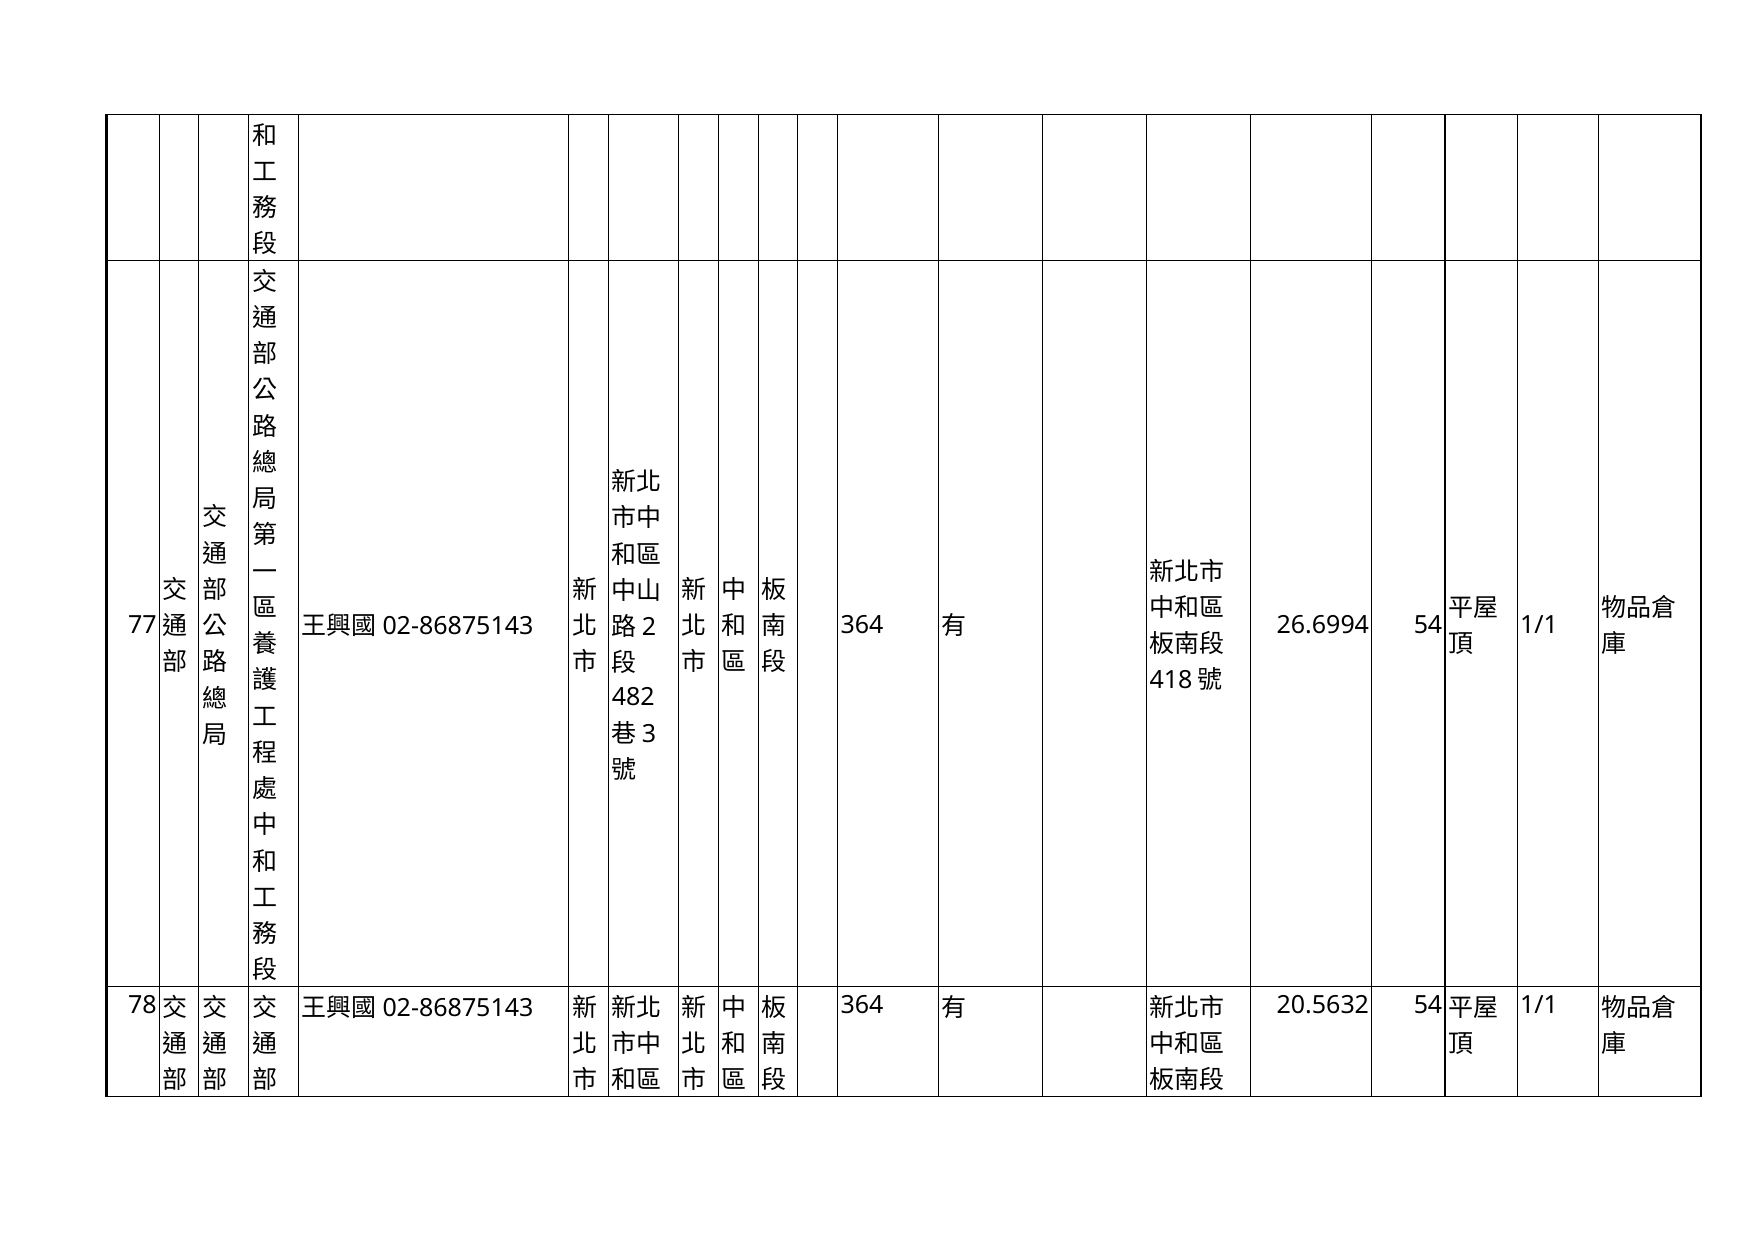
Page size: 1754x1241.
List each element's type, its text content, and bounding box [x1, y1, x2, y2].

table_cell 平屋頂 [1446, 261, 1517, 986]
table_cell 54 [1372, 987, 1444, 1096]
table_cell 板南段 [759, 261, 797, 986]
table_cell 78 [108, 987, 159, 1096]
table_cell [199, 115, 248, 260]
table_cell 新北市中和區 [609, 987, 678, 1096]
table_cell 新北市 [569, 261, 608, 986]
table_cell [798, 987, 837, 1096]
table_cell 新北市中和區板南段 [1147, 987, 1250, 1096]
table_cell 26.6994 [1251, 261, 1371, 986]
table_cell [798, 115, 837, 260]
table_cell 新北市 [569, 987, 608, 1096]
table_cell [679, 115, 718, 260]
table_cell [160, 115, 198, 260]
table_cell 有 [939, 261, 1042, 986]
table_cell 和工務段 [249, 115, 298, 260]
table_cell 王興國 02-86875143 [299, 987, 568, 1096]
table_cell 54 [1372, 261, 1444, 986]
table_cell 20.5632 [1251, 987, 1371, 1096]
table_cell 板南段 [759, 987, 797, 1096]
table_cell [1251, 115, 1371, 260]
table_cell [299, 115, 568, 260]
table_cell [1446, 115, 1517, 260]
table_cell 1/1 [1518, 261, 1598, 986]
table_cell 新北市 [679, 261, 718, 986]
table_cell [1518, 115, 1598, 260]
table_cell 新北市中和區中山路2段482巷3號 [609, 261, 678, 986]
table_cell 平屋頂 [1446, 987, 1517, 1096]
table_cell 物品倉庫 [1599, 261, 1700, 986]
table_cell 中和區 [719, 261, 758, 986]
table_cell 新北市中和區板南段418號 [1147, 261, 1250, 986]
table_cell 物品倉庫 [1599, 987, 1700, 1096]
table_cell 364 [838, 261, 938, 986]
table_cell [939, 115, 1042, 260]
table_cell 77 [108, 261, 159, 986]
table_cell [1599, 115, 1700, 260]
table_cell [609, 115, 678, 260]
table_cell [798, 261, 837, 986]
table_cell 交通部公路總局第一區養護工程處中和工務段 [249, 261, 298, 986]
table_cell [1372, 115, 1444, 260]
table_cell 交通部 [199, 987, 248, 1096]
table_cell 交通部公路總局 [199, 261, 248, 986]
table_cell [719, 115, 758, 260]
table_cell 交通部 [160, 987, 198, 1096]
table_cell [569, 115, 608, 260]
table_cell [759, 115, 797, 260]
table_cell 新北市 [679, 987, 718, 1096]
table_cell [108, 115, 159, 260]
table_cell [1043, 987, 1146, 1096]
table_cell 有 [939, 987, 1042, 1096]
table_cell 364 [838, 987, 938, 1096]
table_cell 王興國 02-86875143 [299, 261, 568, 986]
table_cell [838, 115, 938, 260]
table_cell 中和區 [719, 987, 758, 1096]
table_cell [1147, 115, 1250, 260]
table_cell [1043, 115, 1146, 260]
table_cell 交通部 [249, 987, 298, 1096]
table_cell 1/1 [1518, 987, 1598, 1096]
table_cell 交通部 [160, 261, 198, 986]
table_cell [1043, 261, 1146, 986]
